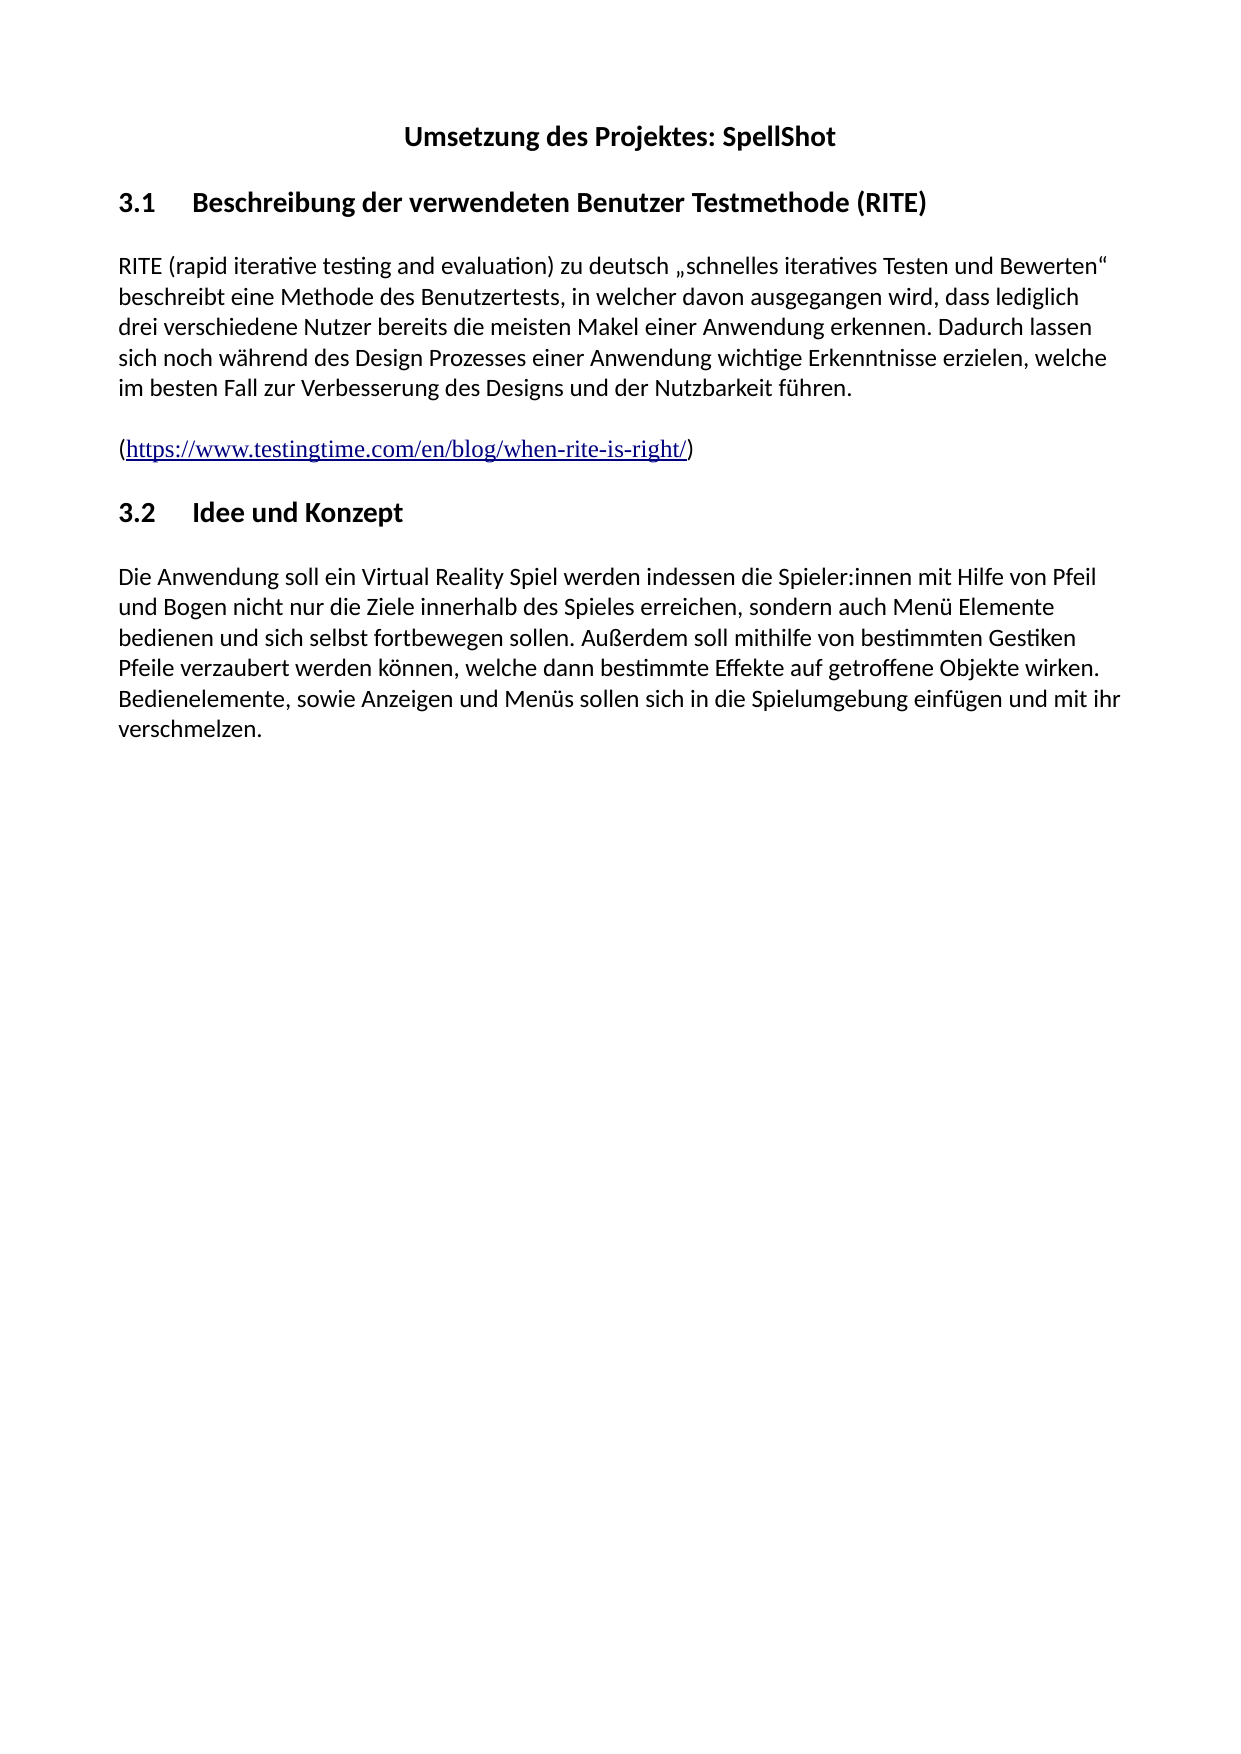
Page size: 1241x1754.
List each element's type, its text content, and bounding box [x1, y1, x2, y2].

text RITE (rapid iterative testing and evaluation) zu deutsch „schnelles iteratives Testen und Bewerten“ beschreibt eine Methode des Benutzertests, in welcher davon ausgegangen wird, dass lediglich drei verschiedene Nutzer bereits die meisten Makel einer Anwendung erkennen. Dadurch lassen sich noch während des Design Prozesses einer Anwendung wichtige Erkenntnisse erzielen, welche im besten Fall zur Verbesserung des Designs und der Nutzbarkeit führen. (https://www.testingtime.com/en/blog/when-rite-is-right/) [118, 250, 1122, 464]
text 3.2 Idee und Konzept Die Anwendung soll ein Virtual Reality Spiel werden indessen die Spieler:innen mit Hilfe von Pfeil und Bogen nicht nur die Ziele innerhalb des Spieles erreichen, sondern auch Menü Elemente bedienen und sich selbst fortbewegen sollen. Außerdem soll mithilfe von bestimmten Gestiken Pfeile verzaubert werden können, welche dann bestimmte Effekte auf getroffene Objekte wirken. Bedienelemente, sowie Anzeigen und Menüs sollen sich in die Spielumgebung einfügen und mit ihr verschmelzen. [118, 494, 1122, 744]
text Umsetzung des Projektes: SpellShot [118, 118, 1122, 154]
text 3.1 Beschreibung der verwendeten Benutzer Testmethode (RITE) [118, 184, 1122, 220]
